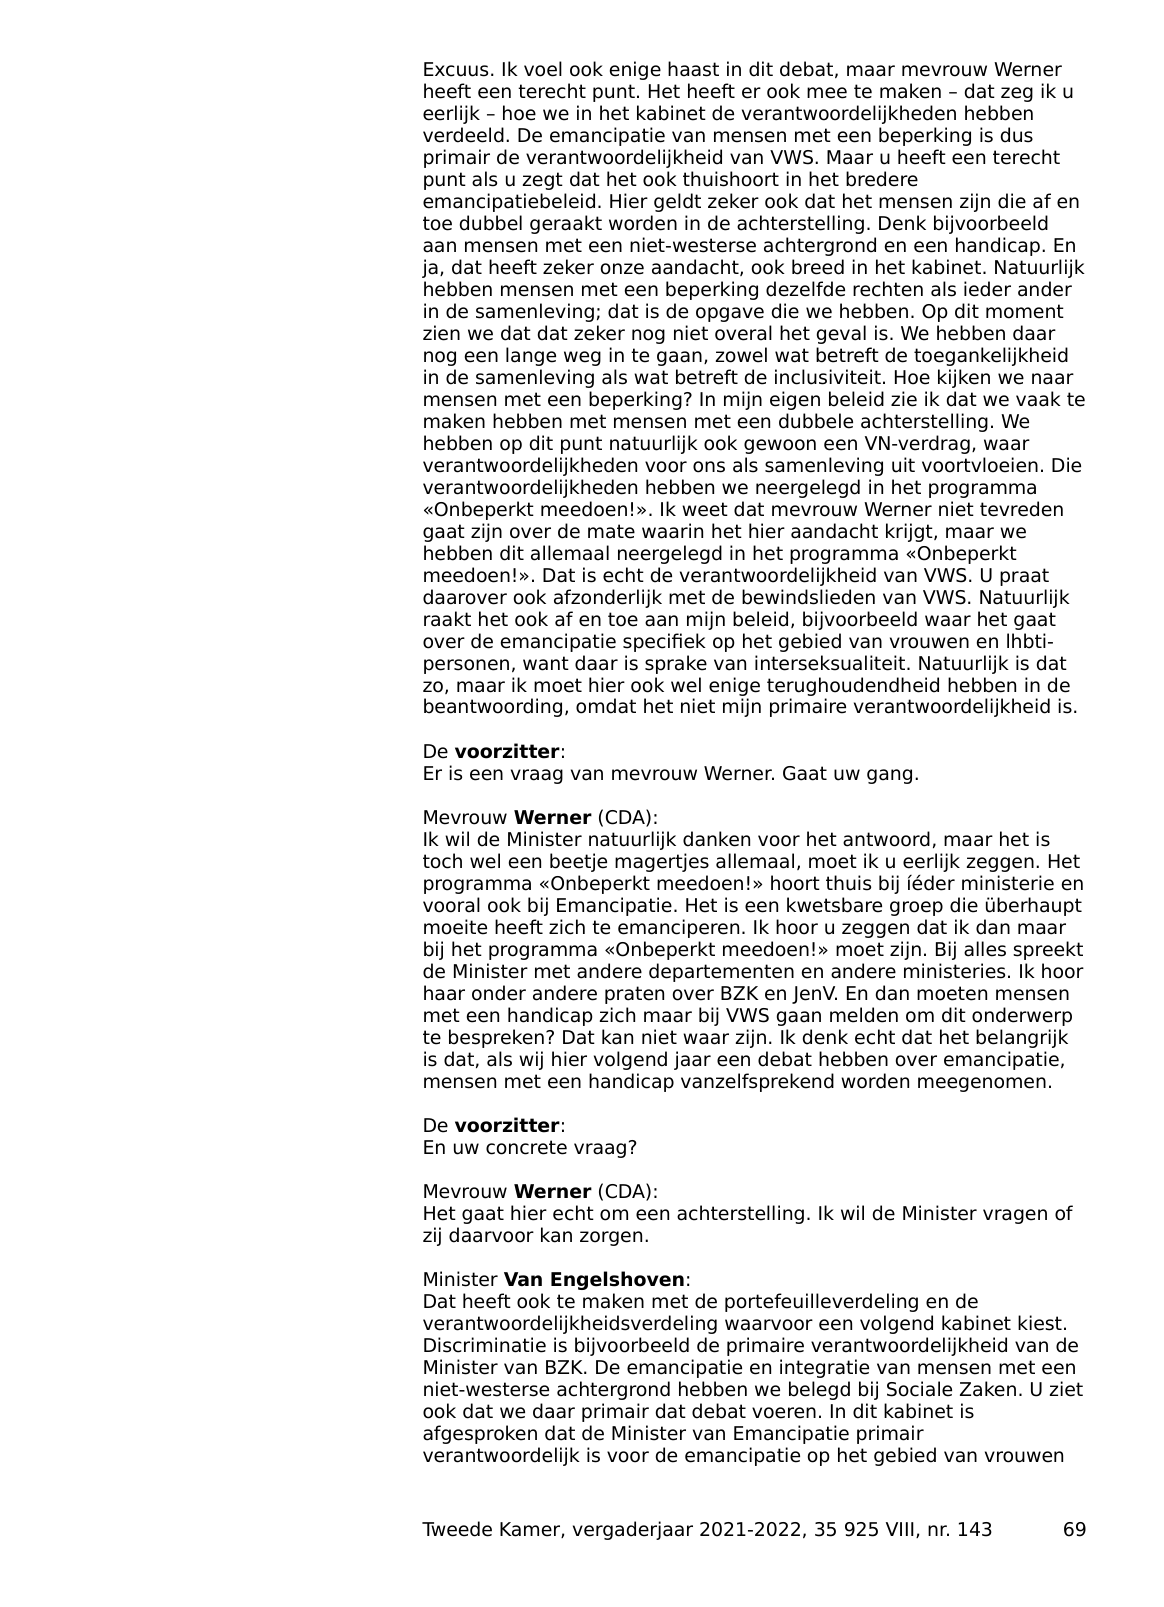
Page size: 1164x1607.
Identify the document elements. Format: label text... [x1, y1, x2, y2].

text De voorzitter: [422, 741, 1087, 763]
text Mevrouw Werner (CDA): [422, 807, 1087, 829]
text Het gaat hier echt om een achterstelling. Ik wil de Minister vragen of zij daarvoor kan zorgen. [422, 1203, 1087, 1247]
text Ik wil de Minister natuurlijk danken voor het antwoord, maar het is toch wel een beetje magertjes allemaal, moet ik u eerlijk zeggen. Het programma «Onbeperkt meedoen!» hoort thuis bij íéder ministerie en vooral ook bij Emancipatie. Het is een kwetsbare groep die überhaupt moeite heeft zich te emanciperen. Ik hoor u zeggen dat ik dan maar bij het programma «Onbeperkt meedoen!» moet zijn. Bij alles spreekt de Minister met andere departementen en andere ministeries. Ik hoor haar onder andere praten over BZK en JenV. En dan moeten mensen met een handicap zich maar bij VWS gaan melden om dit onderwerp te bespreken? Dat kan niet waar zijn. Ik denk echt dat het belangrijk is dat, als wij hier volgend jaar een debat hebben over emancipatie, mensen met een handicap vanzelfsprekend worden meegenomen. [422, 829, 1087, 1092]
text Excuus. Ik voel ook enige haast in dit debat, maar mevrouw Werner heeft een terecht punt. Het heeft er ook mee te maken – dat zeg ik u eerlijk – hoe we in het kabinet de verantwoordelijkheden hebben verdeeld. De emancipatie van mensen met een beperking is dus primair de verantwoordelijkheid van VWS. Maar u heeft een terecht punt als u zegt dat het ook thuishoort in het bredere emancipatiebeleid. Hier geldt zeker ook dat het mensen zijn die af en toe dubbel geraakt worden in de achterstelling. Denk bijvoorbeeld aan mensen met een niet-westerse achtergrond en een handicap. En ja, dat heeft zeker onze aandacht, ook breed in het kabinet. Natuurlijk hebben mensen met een beperking dezelfde rechten als ieder ander in de samenleving; dat is de opgave die we hebben. Op dit moment zien we dat dat zeker nog niet overal het geval is. We hebben daar nog een lange weg in te gaan, zowel wat betreft de toegankelijkheid in de samenleving als wat betreft de inclusiviteit. Hoe kijken we naar mensen met een beperking? In mijn eigen beleid zie ik dat we vaak te maken hebben met mensen met een dubbele achterstelling. We hebben op dit punt natuurlijk ook gewoon een VN-verdrag, waar verantwoordelijkheden voor ons als samenleving uit voortvloeien. Die verantwoordelijkheden hebben we neergelegd in het programma «Onbeperkt meedoen!». Ik weet dat mevrouw Werner niet tevreden gaat zijn over de mate waarin het hier aandacht krijgt, maar we hebben dit allemaal neergelegd in het programma «Onbeperkt meedoen!». Dat is echt de verantwoordelijkheid van VWS. U praat daarover ook afzonderlijk met de bewindslieden van VWS. Natuurlijk raakt het ook af en toe aan mijn beleid, bijvoorbeeld waar het gaat over de emancipatie specifiek op het gebied van vrouwen en lhbti-personen, want daar is sprake van interseksualiteit. Natuurlijk is dat zo, maar ik moet hier ook wel enige terughoudendheid hebben in de beantwoording, omdat het niet mijn primaire verantwoordelijkheid is. [422, 59, 1087, 718]
text Mevrouw Werner (CDA): [422, 1181, 1087, 1203]
text En uw concrete vraag? [422, 1137, 1087, 1159]
text Dat heeft ook te maken met de portefeuilleverdeling en de verantwoordelijkheidsverdeling waarvoor een volgend kabinet kiest. Discriminatie is bijvoorbeeld de primaire verantwoordelijkheid van de Minister van BZK. De emancipatie en integratie van mensen met een niet-westerse achtergrond hebben we belegd bij Sociale Zaken. U ziet ook dat we daar primair dat debat voeren. In dit kabinet is afgesproken dat de Minister van Emancipatie primair verantwoordelijk is voor de emancipatie op het gebied van vrouwen [422, 1291, 1087, 1467]
text De voorzitter: [422, 1115, 1087, 1137]
text Minister Van Engelshoven: [422, 1269, 1087, 1291]
text Er is een vraag van mevrouw Werner. Gaat uw gang. [422, 763, 1087, 784]
